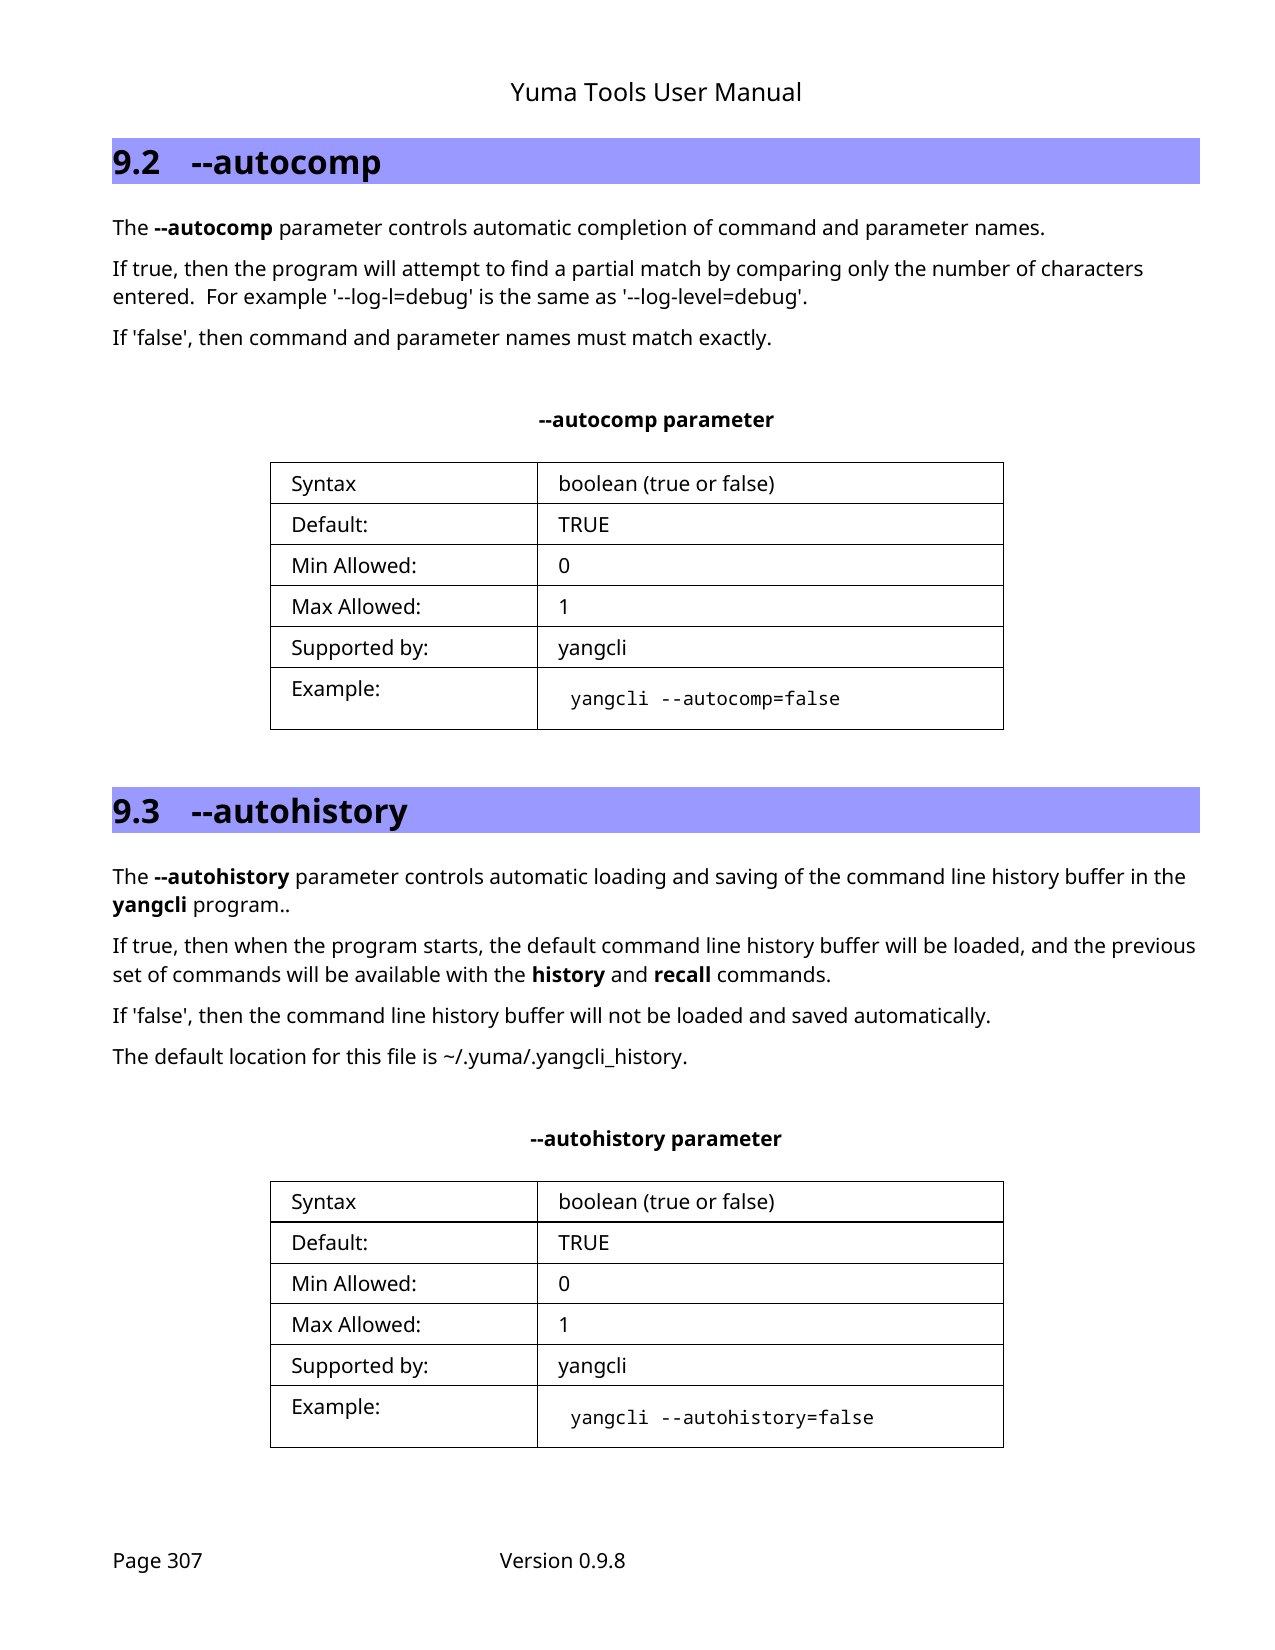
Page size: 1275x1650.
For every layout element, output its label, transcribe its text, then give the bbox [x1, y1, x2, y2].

subtitle --autocomp parameter [127, 405, 1185, 434]
table_cell Default: [271, 1223, 537, 1262]
table_cell Max Allowed: [271, 1304, 537, 1344]
table_cell Supported by: [271, 627, 537, 667]
table_cell Example: [271, 668, 537, 729]
table_cell Example: [271, 1386, 537, 1447]
table_header boolean (true or false) [538, 1182, 1003, 1221]
subtitle --autohistory [112, 787, 1200, 833]
table_header Syntax [271, 1182, 537, 1221]
table_header Syntax [271, 463, 537, 503]
text The --autocomp parameter controls automatic completion of command and parameter names. [112, 213, 1200, 242]
table_cell Default: [271, 504, 537, 544]
table_cell Supported by: [271, 1345, 537, 1385]
table_cell yangcli [538, 627, 1003, 667]
table_cell 1 [538, 586, 1003, 626]
text The default location for this file is ~/.yuma/.yangcli_history. [112, 1042, 1200, 1070]
subtitle --autocomp [112, 138, 1200, 184]
table_cell TRUE [538, 504, 1003, 544]
table_cell 0 [538, 545, 1003, 585]
table_header boolean (true or false) [538, 463, 1003, 503]
table_cell yangcli --autohistory=false [538, 1386, 1003, 1447]
table_cell Min Allowed: [271, 1264, 537, 1303]
text If true, then when the program starts, the default command line history buffer will be loaded, and the previous set of commands will be available with the history and recall commands. [112, 931, 1200, 988]
table_cell 1 [538, 1304, 1003, 1344]
table_cell yangcli --autocomp=false [538, 668, 1003, 729]
table_cell TRUE [538, 1223, 1003, 1262]
table_cell Max Allowed: [271, 586, 537, 626]
table_cell Min Allowed: [271, 545, 537, 585]
text If 'false', then the command line history buffer will not be loaded and saved automatically. [112, 1001, 1200, 1029]
table_cell 0 [538, 1264, 1003, 1303]
subtitle --autohistory parameter [127, 1124, 1185, 1152]
text If true, then the program will attempt to find a partial match by comparing only the number of characters entered. For example '--log-l=debug' is the same as '--log-level=debug'. [112, 254, 1200, 311]
text The --autohistory parameter controls automatic loading and saving of the command line history buffer in the yangcli program.. [112, 862, 1200, 919]
table_cell yangcli [538, 1345, 1003, 1385]
text If 'false', then command and parameter names must match exactly. [112, 323, 1200, 352]
